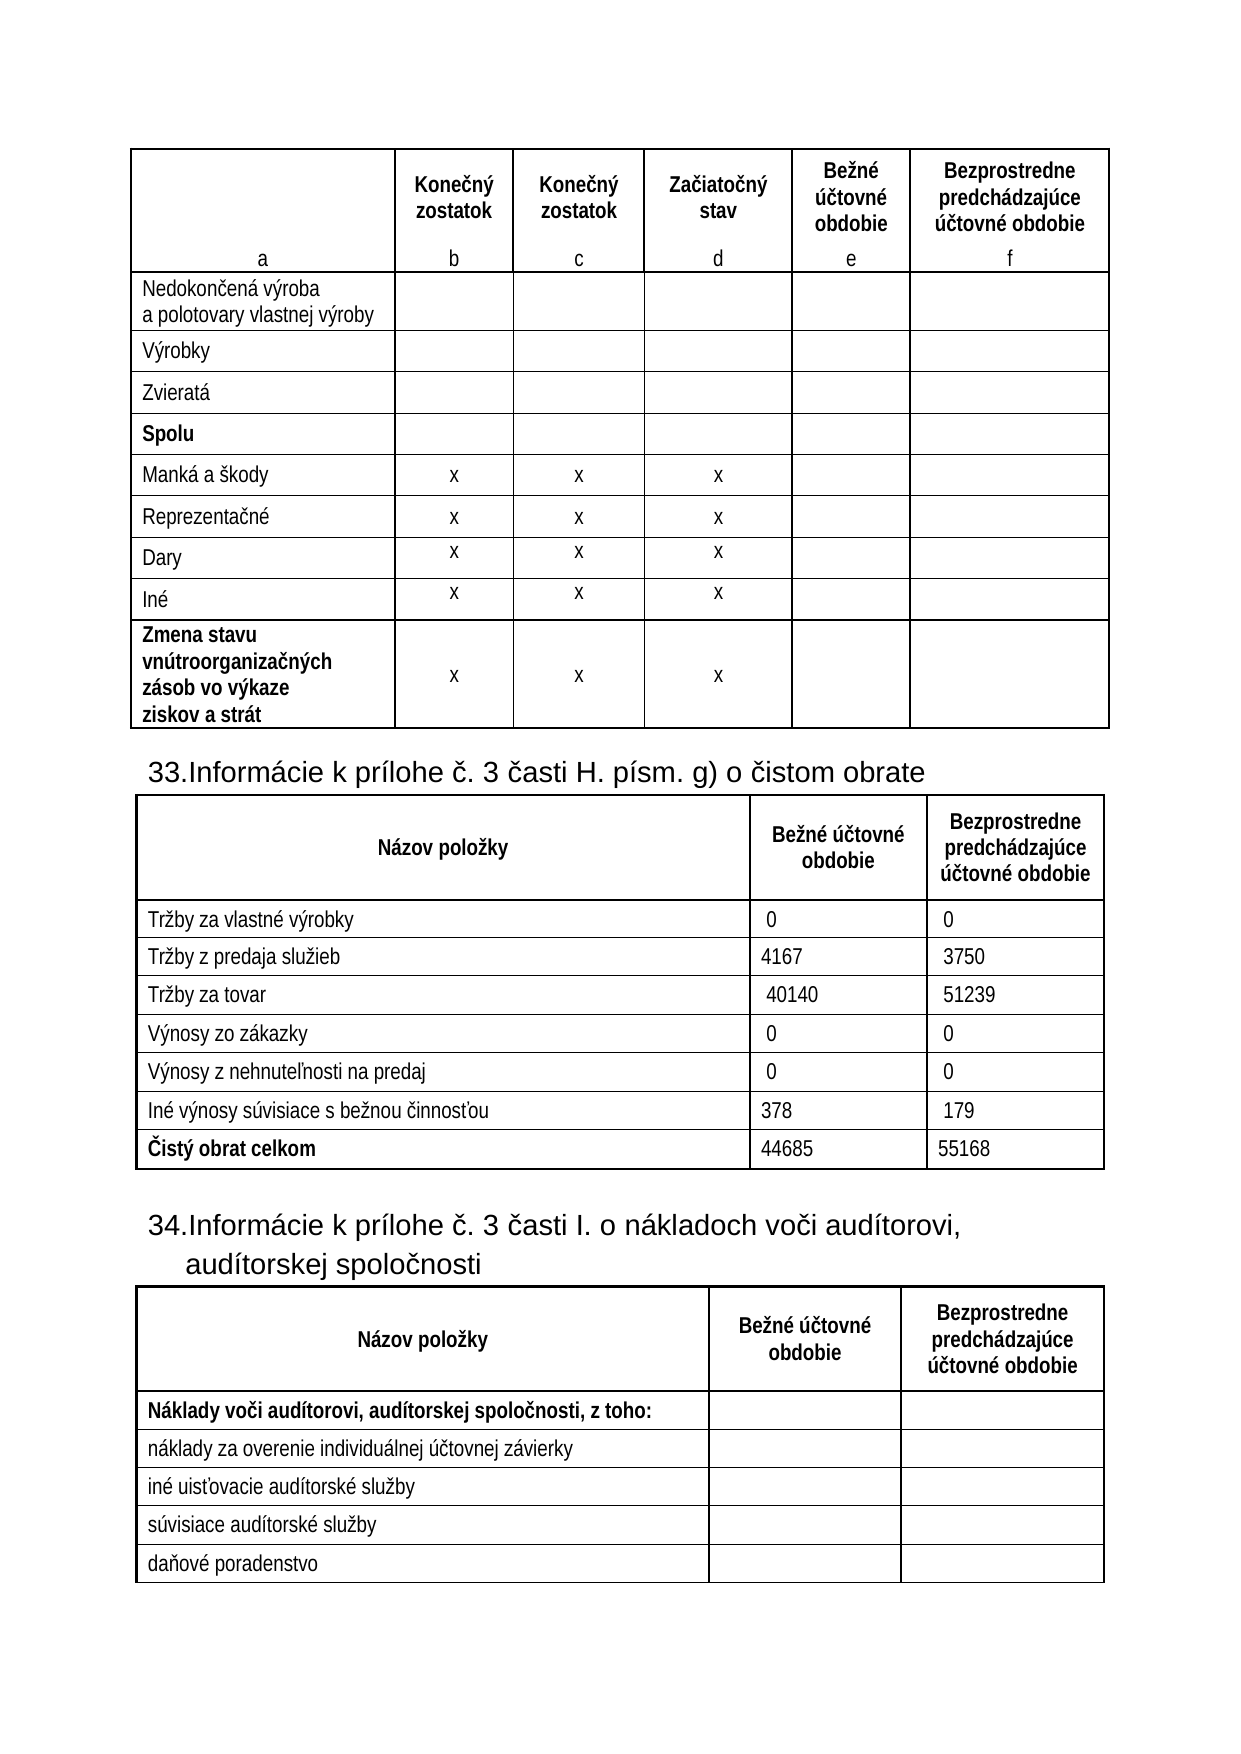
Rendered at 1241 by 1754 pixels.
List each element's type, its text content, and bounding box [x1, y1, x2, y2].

table_cell [514, 414, 644, 454]
table_cell x [514, 496, 644, 537]
table_cell x [514, 621, 644, 727]
table_cell [793, 331, 909, 371]
table_header Názov položky [138, 796, 749, 898]
table_cell [911, 414, 1108, 454]
table_cell Zvieratá [132, 372, 394, 413]
table_cell Reprezentačné [132, 496, 394, 537]
table_cell Konečný zostatok [396, 150, 512, 244]
table_cell Čistý obrat celkom [138, 1130, 749, 1168]
table_cell [710, 1468, 900, 1505]
table_cell iné uisťovacie audítorské služby [138, 1468, 708, 1505]
table_cell [645, 331, 791, 371]
table_cell Výnosy z nehnuteľnosti na predaj [138, 1053, 749, 1091]
table_cell [911, 372, 1108, 413]
table_cell 51239 [928, 976, 1103, 1014]
table_cell Zmena stavu vnútroorganizačných zásob vo výkaze ziskov a strát [132, 621, 394, 727]
table_cell x [645, 621, 791, 727]
table_cell x [396, 496, 513, 537]
table_cell [396, 414, 513, 454]
table_cell x [514, 538, 644, 578]
table_cell Bezprostredne predchádzajúce účtovné obdobie [911, 150, 1108, 244]
table_cell Tržby za vlastné výrobky [138, 901, 749, 937]
table_cell Konečný zostatok [514, 150, 643, 244]
table_cell [793, 414, 909, 454]
table_cell súvisiace audítorské služby [138, 1506, 708, 1544]
table_cell Iné [132, 579, 394, 619]
table_cell x [645, 579, 791, 619]
table_cell [793, 579, 909, 619]
table_cell [645, 414, 791, 454]
table_cell [911, 455, 1108, 495]
table_cell x [514, 455, 644, 495]
table_cell a [132, 245, 394, 271]
table_cell 0 [928, 1053, 1103, 1091]
table_cell [132, 150, 394, 244]
table_cell [396, 372, 513, 413]
table_cell 0 [751, 1015, 926, 1052]
table_cell Spolu [132, 414, 394, 454]
table_cell Začiatočný stav [645, 150, 791, 244]
table_cell x [514, 579, 644, 619]
table_cell e [793, 245, 909, 271]
table_cell b [396, 245, 512, 271]
table_cell Dary [132, 538, 394, 578]
table_cell Iné výnosy súvisiace s bežnou činnosťou [138, 1092, 749, 1129]
table_cell Tržby za tovar [138, 976, 749, 1014]
table_cell [902, 1545, 1103, 1582]
table_cell [793, 372, 909, 413]
table_cell [710, 1430, 900, 1467]
table_cell Výrobky [132, 331, 394, 371]
table_cell [793, 538, 909, 578]
table_cell [514, 372, 644, 413]
table_cell [902, 1506, 1103, 1544]
table_cell x [396, 621, 513, 727]
table_cell x [396, 538, 513, 578]
table_cell [902, 1392, 1103, 1428]
table_cell [710, 1392, 900, 1428]
table_cell 3750 [928, 938, 1103, 975]
table_cell Nedokončená výroba a polotovary vlastnej výroby [132, 273, 394, 330]
table_cell [911, 621, 1108, 727]
table_cell 0 [928, 1015, 1103, 1052]
table_cell x [645, 455, 791, 495]
table_header Názov položky [138, 1288, 708, 1390]
table_cell Tržby z predaja služieb [138, 938, 749, 975]
table_cell 40140 [751, 976, 926, 1014]
table_cell [793, 496, 909, 537]
table_cell Náklady voči audítorovi, audítorskej spoločnosti, z toho: [138, 1392, 708, 1428]
table_cell náklady za overenie individuálnej účtovnej závierky [138, 1430, 708, 1467]
table_cell [710, 1545, 900, 1582]
table_cell [793, 455, 909, 495]
table_cell f [911, 245, 1108, 271]
table_cell daňové poradenstvo [138, 1545, 708, 1582]
table_cell [911, 538, 1108, 578]
table_cell [793, 621, 909, 727]
table_cell 4167 [751, 938, 926, 975]
table_cell [911, 579, 1108, 619]
table_cell x [645, 496, 791, 537]
table_cell x [396, 455, 513, 495]
table_cell [902, 1430, 1103, 1467]
table_cell x [396, 579, 513, 619]
table_header Bezprostredne predchádzajúce účtovné obdobie [928, 796, 1103, 898]
table_cell [396, 331, 513, 371]
table_header Bežné účtovné obdobie [751, 796, 926, 898]
table_cell Manká a škody [132, 455, 394, 495]
table_cell 0 [751, 901, 926, 937]
table_cell [514, 273, 644, 330]
table_cell [911, 273, 1108, 330]
table_header Bezprostredne predchádzajúce účtovné obdobie [902, 1288, 1103, 1390]
table_cell Výnosy zo zákazky [138, 1015, 749, 1052]
table_cell 179 [928, 1092, 1103, 1129]
table_cell [396, 273, 513, 330]
table_cell [911, 496, 1108, 537]
table_cell [911, 331, 1108, 371]
table_header Bežné účtovné obdobie [710, 1288, 900, 1390]
table_cell x [645, 538, 791, 578]
table_cell 44685 [751, 1130, 926, 1168]
table_cell c [514, 245, 643, 271]
table_cell 0 [928, 901, 1103, 937]
table_cell [902, 1468, 1103, 1505]
table_cell [710, 1506, 900, 1544]
table_cell Bežné účtovné obdobie [793, 150, 909, 244]
table_cell [514, 331, 644, 371]
title Informácie k prílohe č. 3 časti I. o nákladoch voči audítorovi, audítorskej spoločnosti [148, 1208, 1093, 1280]
table_cell 0 [751, 1053, 926, 1091]
title Informácie k prílohe č. 3 časti H. písm. g) o čistom obrate [148, 755, 1093, 789]
table_cell [645, 273, 791, 330]
table_cell 378 [751, 1092, 926, 1129]
table_cell d [645, 245, 791, 271]
table_cell [793, 273, 909, 330]
table_cell [645, 372, 791, 413]
table_cell 55168 [928, 1130, 1103, 1168]
